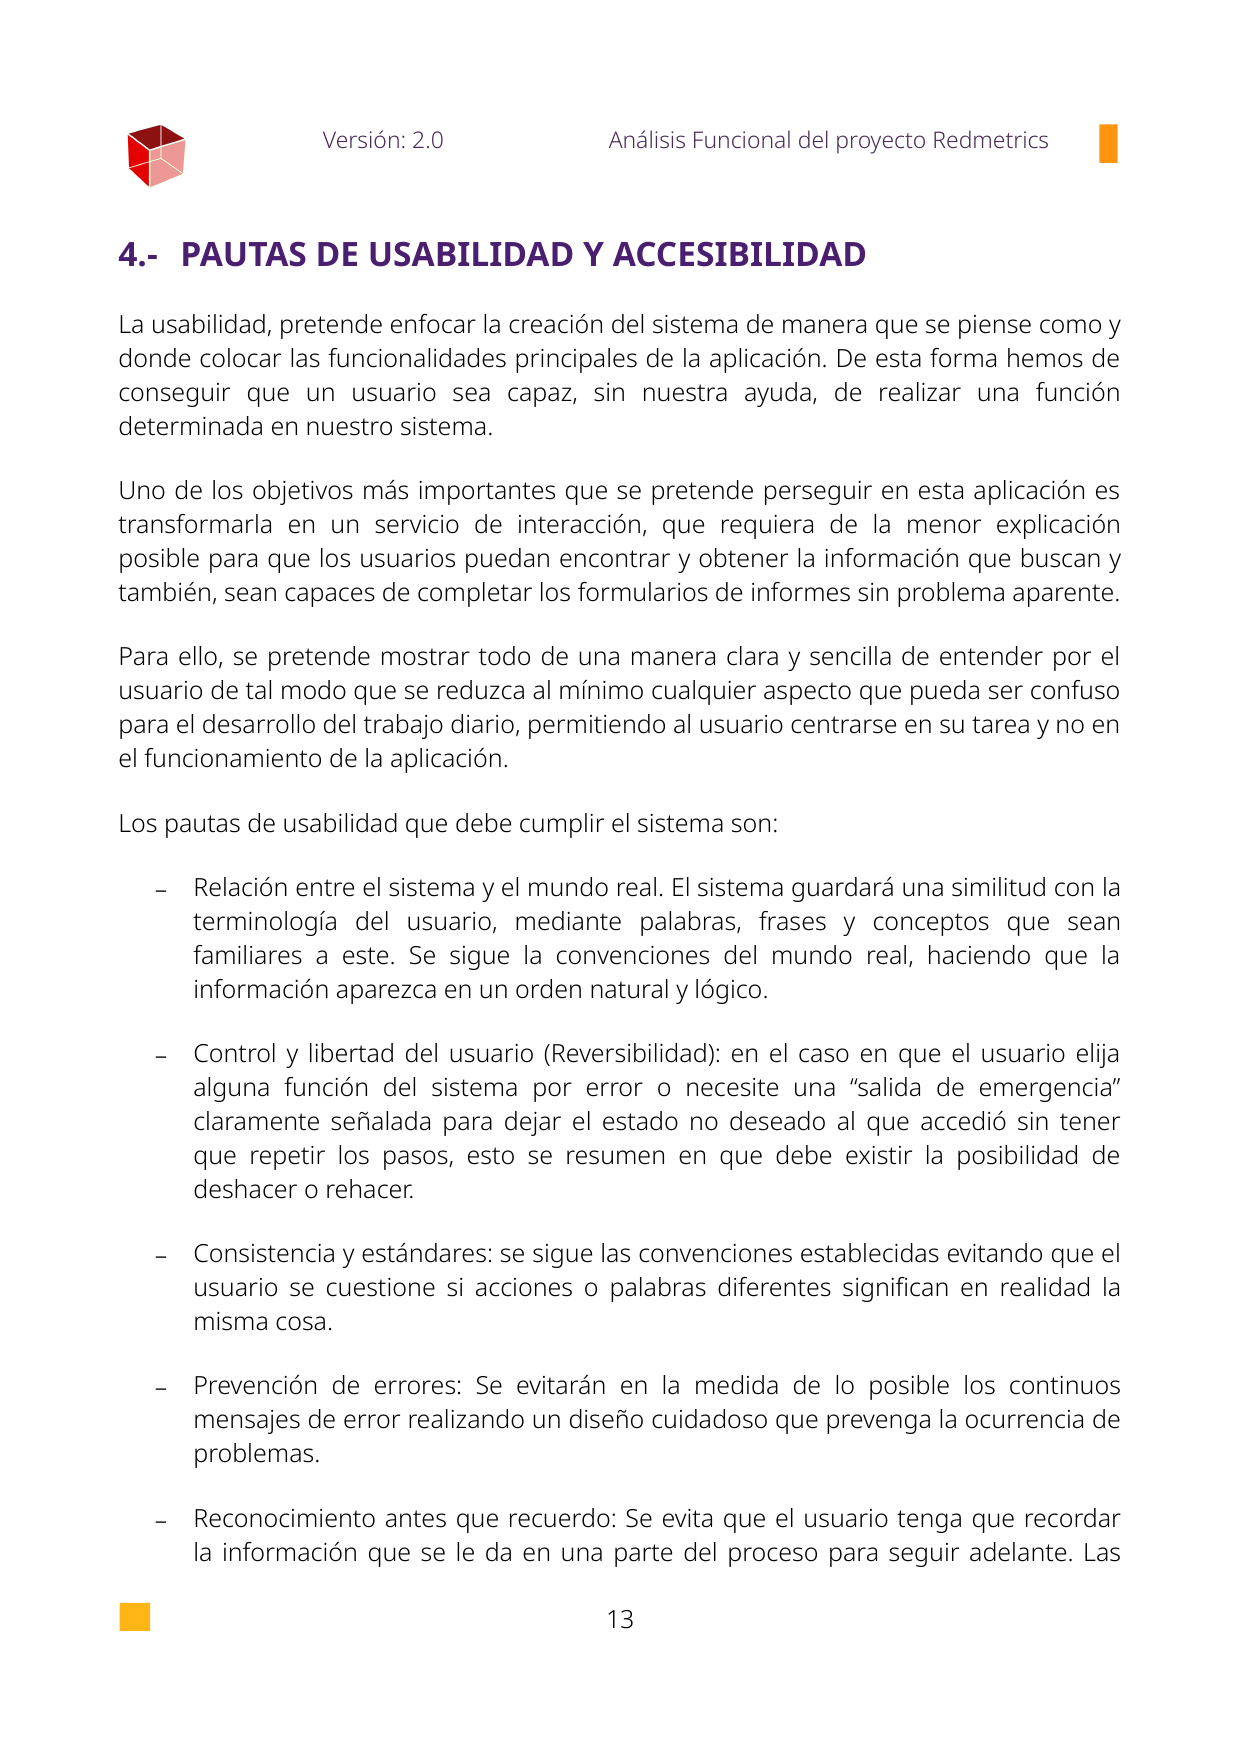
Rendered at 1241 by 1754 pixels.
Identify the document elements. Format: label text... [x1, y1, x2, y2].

text Los pautas de usabilidad que debe cumplir el sistema son: [118, 805, 1122, 839]
list Control y libertad del usuario (Reversibilidad): en el caso en que el usuario elija alguna función del sistema por error o necesite una “salida de emergencia” claramente señalada para dejar el estado no deseado al que accedió sin tener que repetir los pasos, esto se resumen en que debe existir la posibilidad de deshacer o rehacer. [156, 1036, 1122, 1206]
list Prevención de errores: Se evitarán en la medida de lo posible los continuos mensajes de error realizando un diseño cuidadoso que prevenga la ocurrencia de problemas. [156, 1368, 1122, 1470]
text Para ello, se pretende mostrar todo de una manera clara y sencilla de entender por el usuario de tal modo que se reduzca al mínimo cualquier aspecto que pueda ser confuso para el desarrollo del trabajo diario, permitiendo al usuario centrarse en su tarea y no en el funcionamiento de la aplicación. [118, 639, 1122, 775]
picture [123, 123, 189, 189]
text Uno de los objetivos más importantes que se pretende perseguir en esta aplicación es transformarla en un servicio de interacción, que requiera de la menor explicación posible para que los usuarios puedan encontrar y obtener la información que buscan y también, sean capaces de completar los formularios de informes sin problema aparente. [118, 473, 1122, 609]
list Relación entre el sistema y el mundo real. El sistema guardará una similitud con la terminología del usuario, mediante palabras, frases y conceptos que sean familiares a este. Se sigue la convenciones del mundo real, haciendo que la información aparezca en un orden natural y lógico. [156, 869, 1122, 1006]
list Reconocimiento antes que recuerdo: Se evita que el usuario tenga que recordar la información que se le da en una parte del proceso para seguir adelante. Las [156, 1500, 1122, 1568]
subtitle Pautas de usabilidad y accesibilidad [118, 231, 1122, 276]
text La usabilidad, pretende enfocar la creación del sistema de manera que se piense como y donde colocar las funcionalidades principales de la aplicación. De esta forma hemos de conseguir que un usuario sea capaz, sin nuestra ayuda, de realizar una función determinada en nuestro sistema. [118, 306, 1122, 443]
list Consistencia y estándares: se sigue las convenciones establecidas evitando que el usuario se cuestione si acciones o palabras diferentes significan en realidad la misma cosa. [156, 1236, 1122, 1338]
